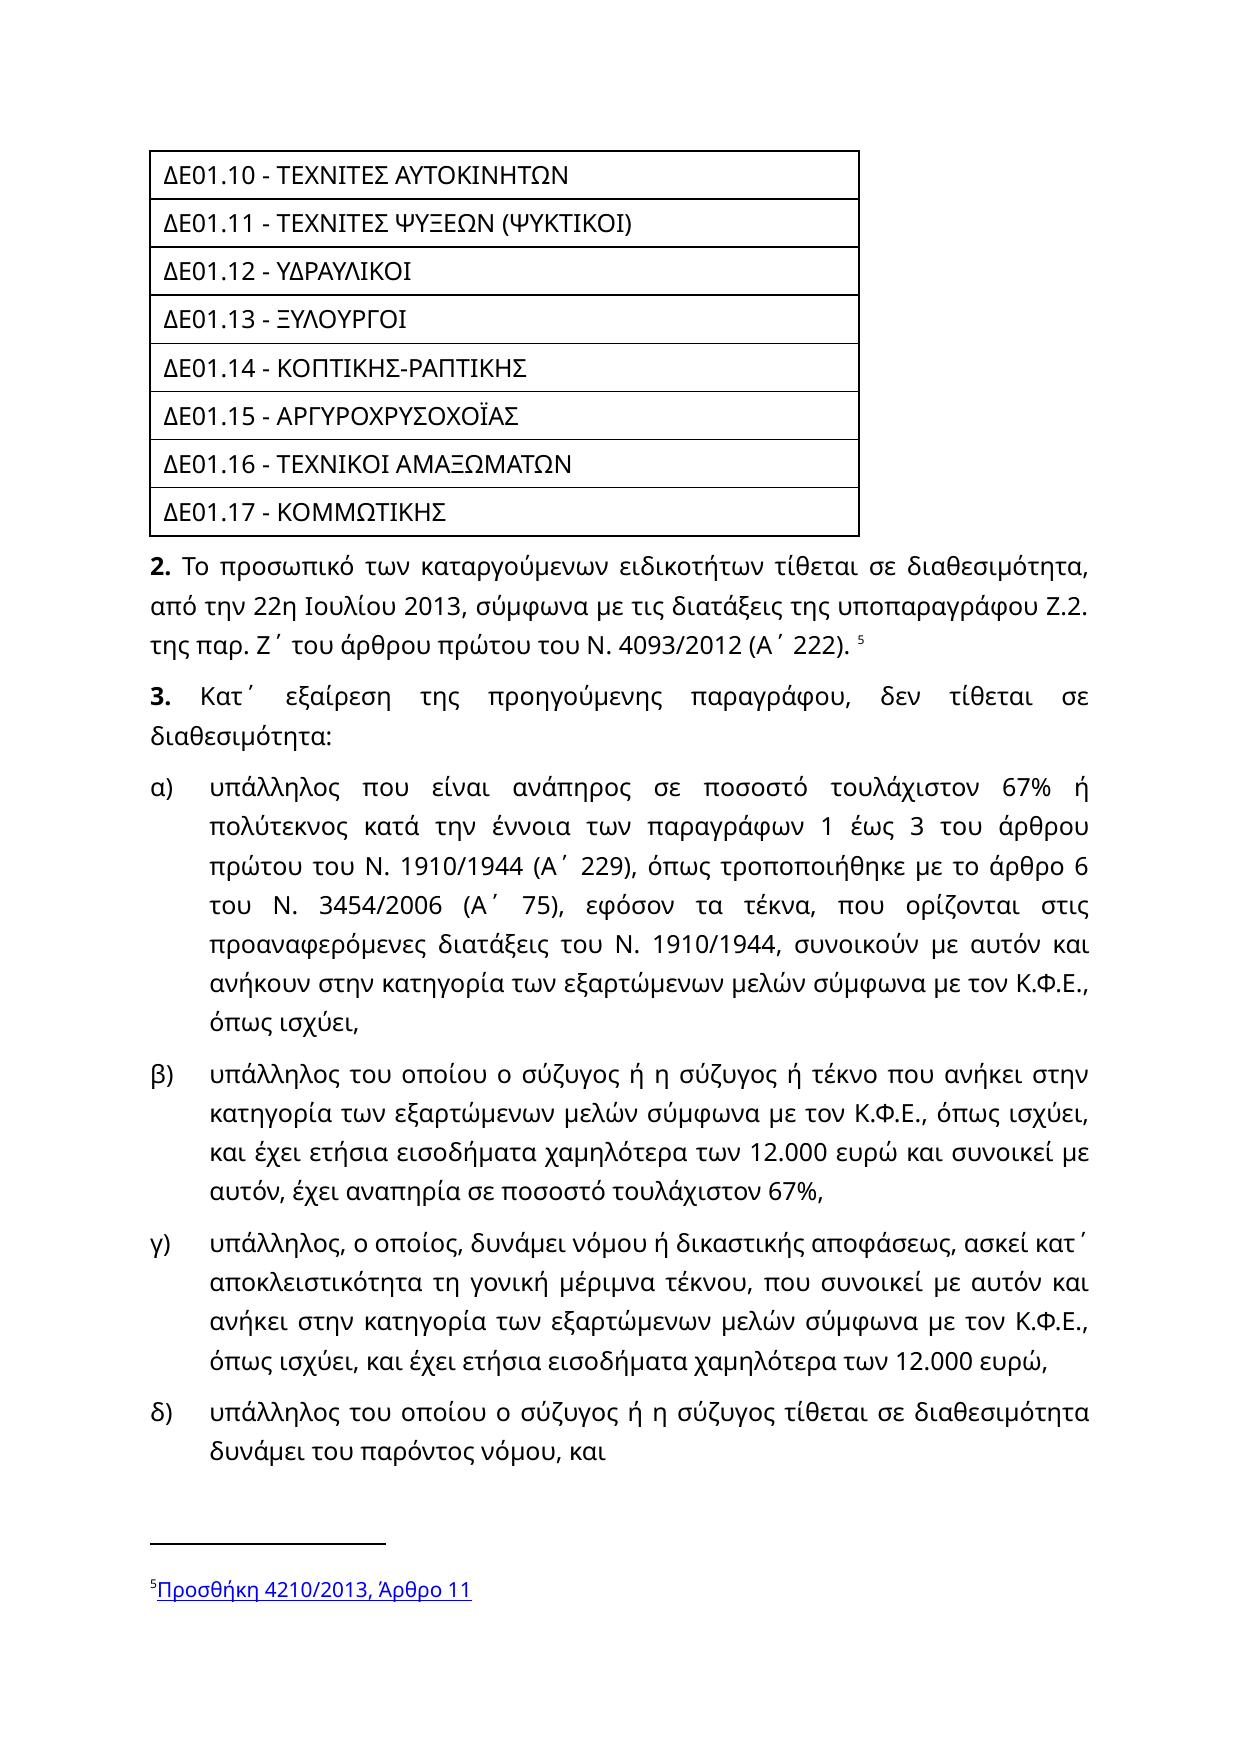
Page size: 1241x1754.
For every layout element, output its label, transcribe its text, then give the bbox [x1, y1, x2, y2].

table_cell ΔΕ01.16 - ΤΕΧΝΙΚΟΙ ΑΜΑΞΩΜΑΤΩΝ [151, 440, 858, 487]
list α) υπάλληλος που είναι ανάπηρος σε ποσοστό τουλάχιστον 67% ή πολύτεκνος κατά την έννοια των παραγράφων 1 έως 3 του άρθρου πρώτου του Ν. 1910/1944 (Α΄ 229), όπως τροποποιήθηκε με το άρθρο 6 του Ν. 3454/2006 (Α΄ 75), εφόσον τα τέκνα, που ορίζονται στις προαναφερόμενες διατάξεις του Ν. 1910/1944, συνοικούν με αυτόν και ανήκουν στην κατηγορία των εξαρτώμενων μελών σύμφωνα με τον Κ.Φ.Ε., όπως ισχύει, [150, 770, 1090, 1039]
list δ) υπάλληλος του οποίου ο σύζυγος ή η σύζυγος τίθεται σε διαθεσιμότητα δυνάμει του παρόντος νόμου, και [150, 1395, 1090, 1468]
table_cell ΔΕ01.15 - ΑΡΓΥΡΟΧΡΥΣΟΧΟΪΑΣ [151, 392, 858, 439]
text 3. Κατ΄ εξαίρεση της προηγούμενης παραγράφου, δεν τίθεται σε διαθεσιμότητα: [150, 679, 1090, 752]
text 2. Το προσωπικό των καταργούμενων ειδικοτήτων τίθεται σε διαθεσιμότητα, από την 22η Ιουλίου 2013, σύμφωνα με τις διατάξεις της υποπαραγράφου Ζ.2. της παρ. Ζ΄ του άρθρου πρώτου του Ν. 4093/2012 (Α΄ 222). [150, 549, 1090, 661]
text Προσθήκη 4210/2013, Άρθρο 11 [150, 1576, 1090, 1604]
list γ) υπάλληλος, ο οποίος, δυνάμει νόμου ή δικαστικής αποφάσεως, ασκεί κατ΄ αποκλειστικότητα τη γονική μέριμνα τέκνου, που συνοικεί με αυτόν και ανήκει στην κατηγορία των εξαρτώμενων μελών σύμφωνα με τον Κ.Φ.Ε., όπως ισχύει, και έχει ετήσια εισοδήματα χαμηλότερα των 12.000 ευρώ, [150, 1226, 1090, 1377]
table_cell ΔΕ01.14 - ΚΟΠΤΙΚΗΣ-ΡΑΠΤΙΚΗΣ [151, 344, 858, 391]
table_cell ΔΕ01.13 - ΞΥΛΟΥΡΓΟΙ [151, 296, 858, 342]
table_cell ΔΕ01.17 - ΚΟΜΜΩΤΙΚΗΣ [151, 488, 858, 535]
table_cell ΔΕ01.12 - ΥΔΡΑΥΛΙΚΟΙ [151, 248, 858, 294]
table_cell ΔΕ01.10 - ΤΕΧΝΙΤΕΣ ΑΥΤΟΚΙΝΗΤΩΝ [151, 152, 858, 198]
list β) υπάλληλος του οποίου ο σύζυγος ή η σύζυγος ή τέκνο που ανήκει στην κατηγορία των εξαρτώμενων μελών σύμφωνα με τον Κ.Φ.Ε., όπως ισχύει, και έχει ετήσια εισοδήματα χαμηλότερα των 12.000 ευρώ και συνοικεί με αυτόν, έχει αναπηρία σε ποσοστό τουλάχιστον 67%, [150, 1057, 1090, 1208]
table_cell ΔΕ01.11 - ΤΕΧΝΙΤΕΣ ΨΥΞΕΩΝ (ΨΥΚΤΙΚΟΙ) [151, 200, 858, 246]
